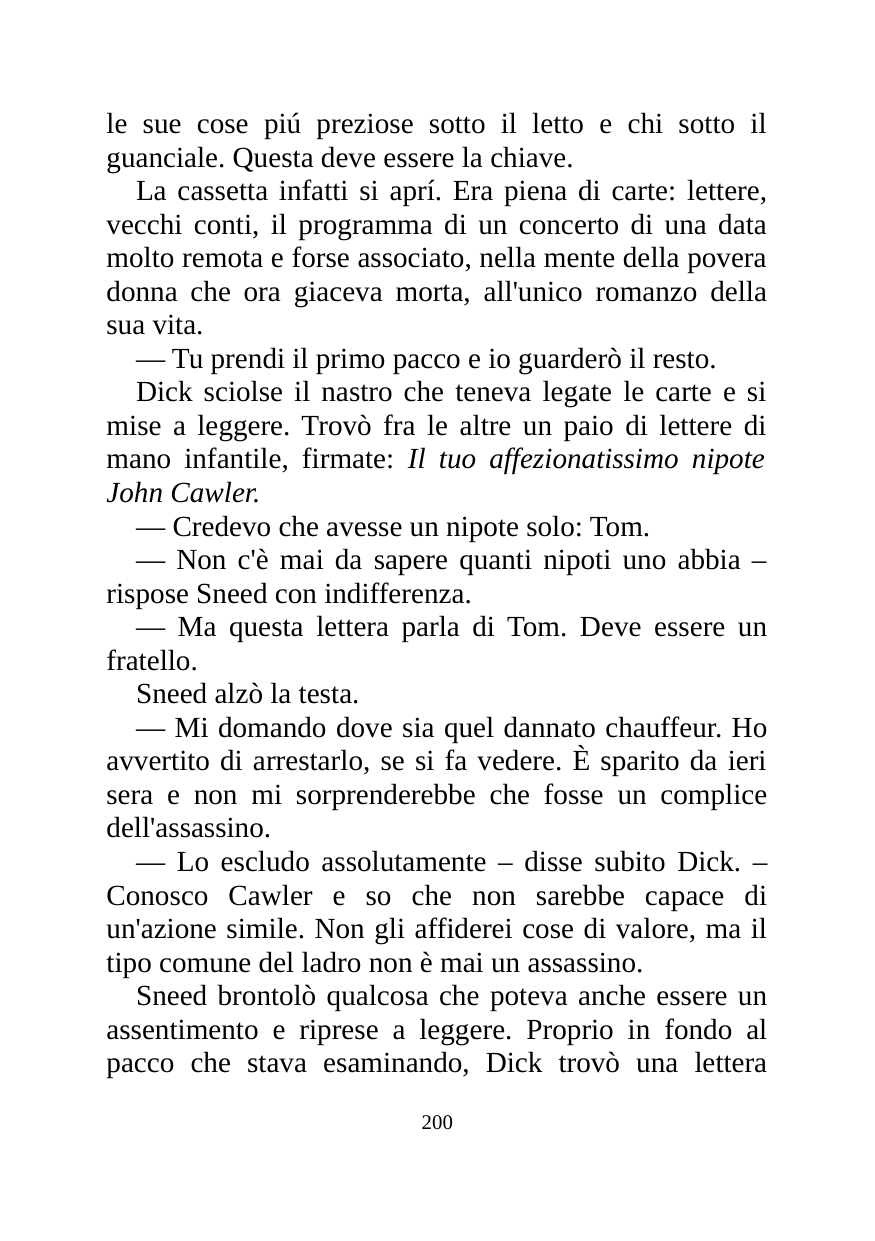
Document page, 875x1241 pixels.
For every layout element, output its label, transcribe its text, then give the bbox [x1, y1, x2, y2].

text Sneed alzò la testa. [106, 676, 768, 710]
text Sneed brontolò qualcosa che poteva anche essere un assentimento e riprese a leggere. Proprio in fondo al pacco che stava esaminando, Dick trovò una lettera [106, 978, 768, 1079]
text — Credevo che avesse un nipote solo: Tom. [106, 509, 768, 542]
text — Ma questa lettera parla di Tom. Deve essere un fratello. [106, 609, 768, 676]
text Dick sciolse il nastro che teneva legate le carte e si mise a leggere. Trovò fra le altre un paio di lettere di mano infantile, firmate: Il tuo affezionatissimo nipote John Cawler. [106, 374, 768, 509]
text — Non c'è mai da sapere quanti nipoti uno abbia – rispose Sneed con indifferenza. [106, 542, 768, 609]
text — Mi domando dove sia quel dannato chauffeur. Ho avvertito di arrestarlo, se si fa vedere. È sparito da ieri sera e non mi sorprenderebbe che fosse un complice dell'assassino. [106, 710, 768, 844]
text — Lo escludo assolutamente – disse subito Dick. – Conosco Cawler e so che non sarebbe capace di un'azione simile. Non gli affiderei cose di valore, ma il tipo comune del ladro non è mai un assassino. [106, 844, 768, 978]
text — Tu prendi il primo pacco e io guarderò il resto. [106, 341, 768, 374]
text le sue cose piú preziose sotto il letto e chi sotto il guanciale. Questa deve essere la chiave. [106, 106, 768, 173]
text La cassetta infatti si aprí. Era piena di carte: lettere, vecchi conti, il programma di un concerto di una data molto remota e forse associato, nella mente della povera donna che ora giaceva morta, all'unico romanzo della sua vita. [106, 173, 768, 341]
